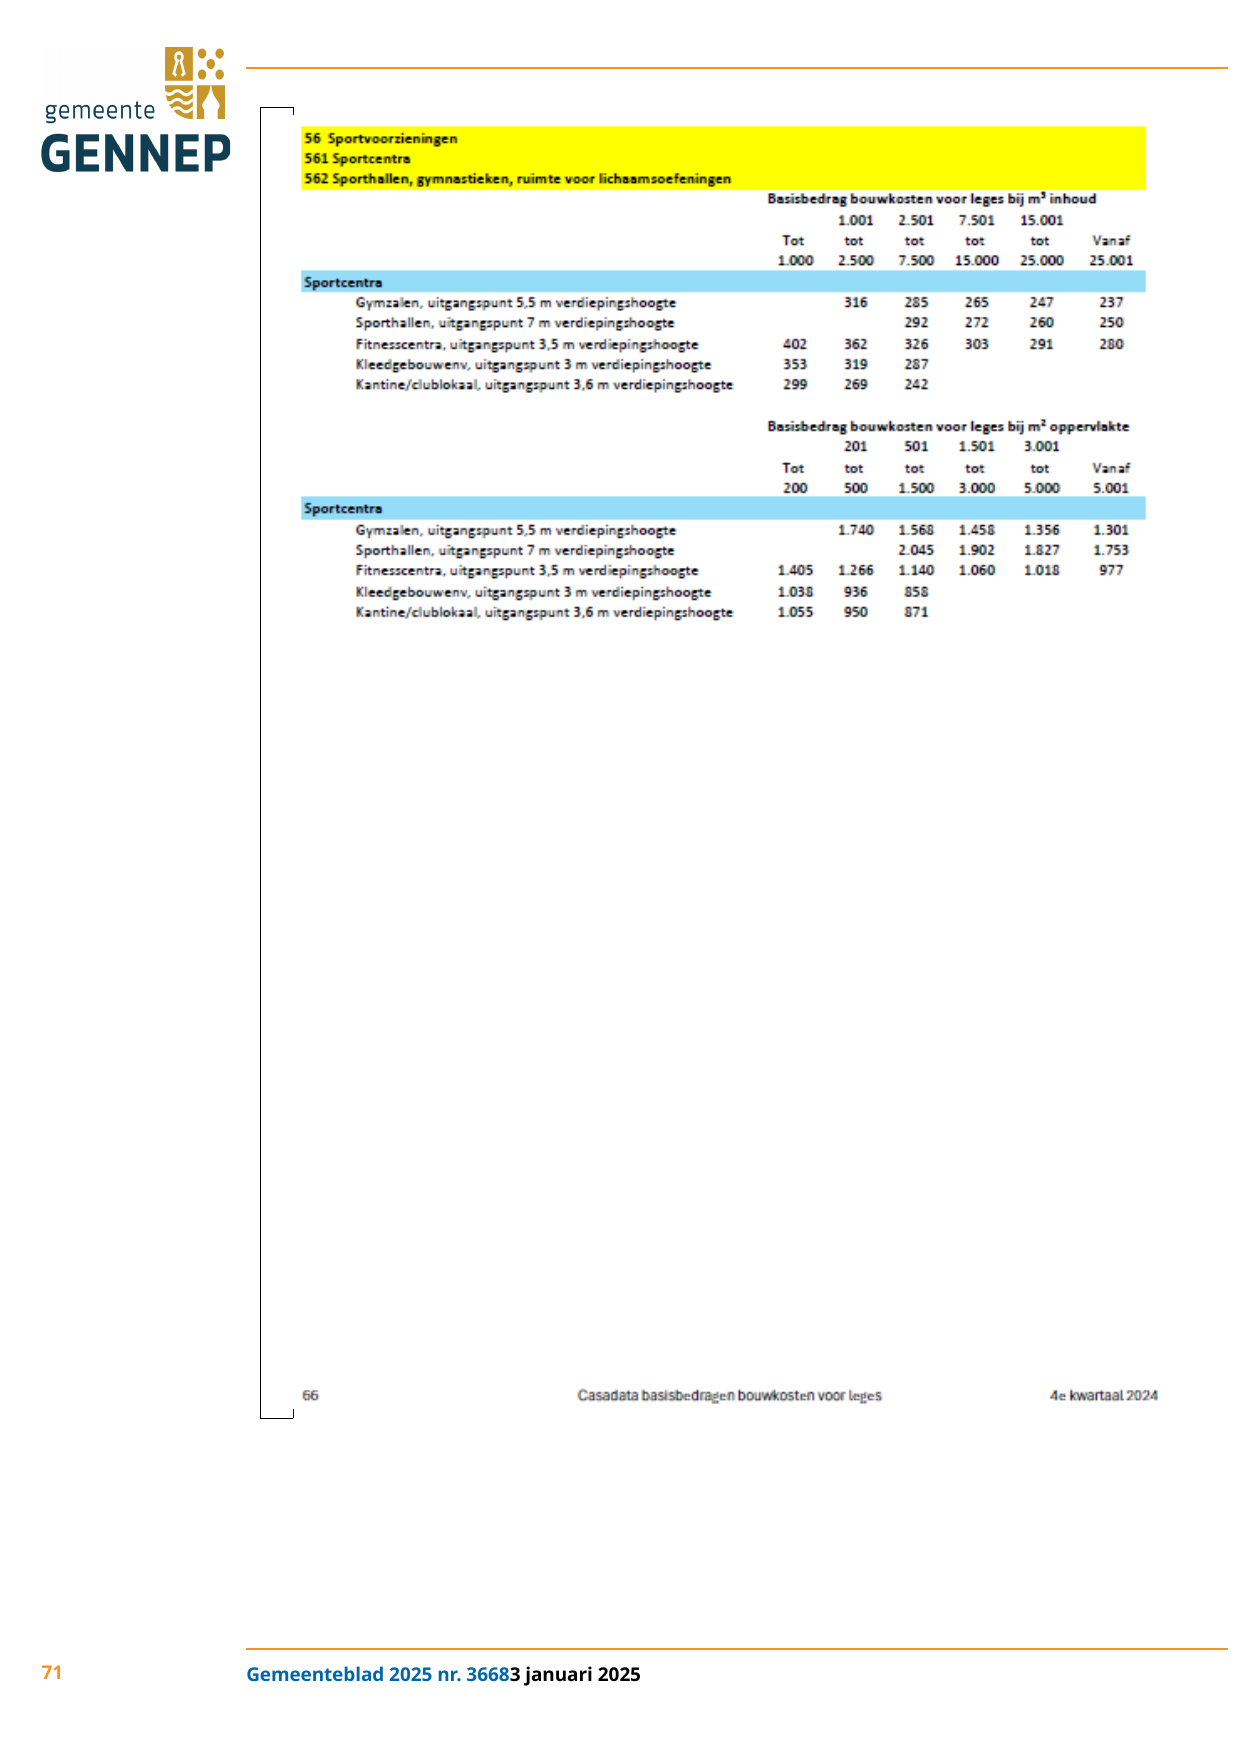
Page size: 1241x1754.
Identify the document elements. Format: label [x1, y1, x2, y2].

picture [41, 47, 231, 172]
picture [268, 115, 1173, 1409]
